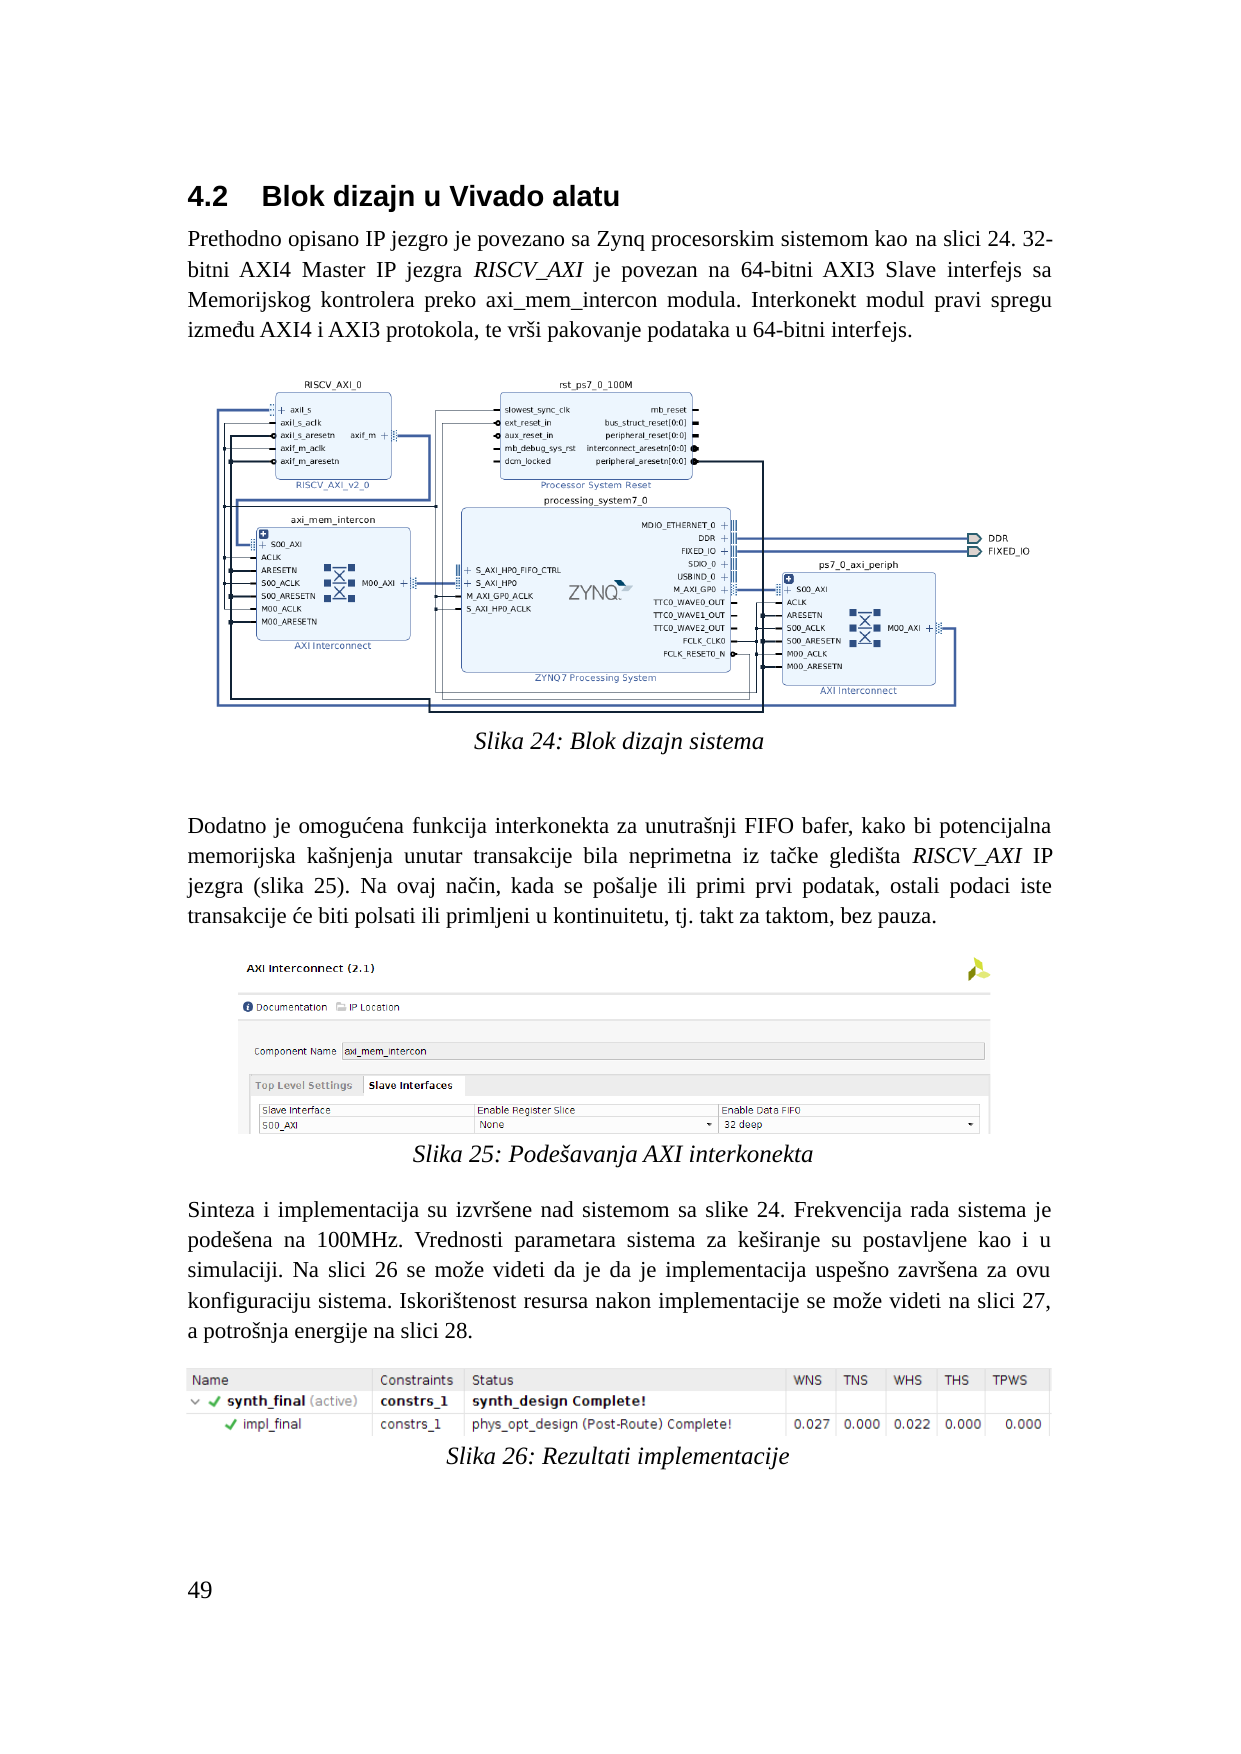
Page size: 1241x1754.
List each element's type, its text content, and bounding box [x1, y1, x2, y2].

picture [186, 1368, 1052, 1436]
text Slika 26: Rezultati implementacije [186, 1436, 1052, 1469]
picture [202, 373, 1039, 721]
text Sinteza i implementacija su izvršene nad sistemom sa slike 24. Frekvencija rada sistema je podešena na 100MHz. Vrednosti parametara sistema za keširanje su postavljene kao i u simulaciji. Na slici 26 se može videti da je da je implementacija uspešno završena za ovu konfiguraciju sistema. Iskorištenost resursa nakon implementacije se može videti na slici 27, a potrošnja energije na slici 28. [187, 1196, 1053, 1343]
text Slika 24: Blok dizajn sistema [202, 721, 1038, 754]
subtitle Blok dizajn u Vivado alatu [187, 179, 1053, 213]
picture [238, 957, 991, 1134]
text Slika 25: Podešavanja AXI interkonekta [238, 1134, 991, 1167]
text Prethodno opisano IP jezgro je povezano sa Zynq procesorskim sistemom kao na slici 24. 32-bitni AXI4 Master IP jezgra RISCV_AXI je povezan na 64-bitni AXI3 Slave interfejs sa Memorijskog kontrolera preko axi_mem_intercon modula. Interkonekt modul pravi spregu između AXI4 i AXI3 protokola, te vrši pakovanje podataka u 64-bitni interfejs. [187, 226, 1053, 342]
text Dodatno je omogućena funkcija interkonekta za unutrašnji FIFO bafer, kako bi potencijalna memorijska kašnjenja unutar transakcije bila neprimetna iz tačke gledišta RISCV_AXI IP jezgra (slika 25). Na ovaj način, kada se pošalje ili primi prvi podatak, ostali podaci iste transakcije će biti polsati ili primljeni u kontinuitetu, tj. takt za taktom, bez pauza. [187, 812, 1053, 929]
text [186, 1356, 1052, 1368]
